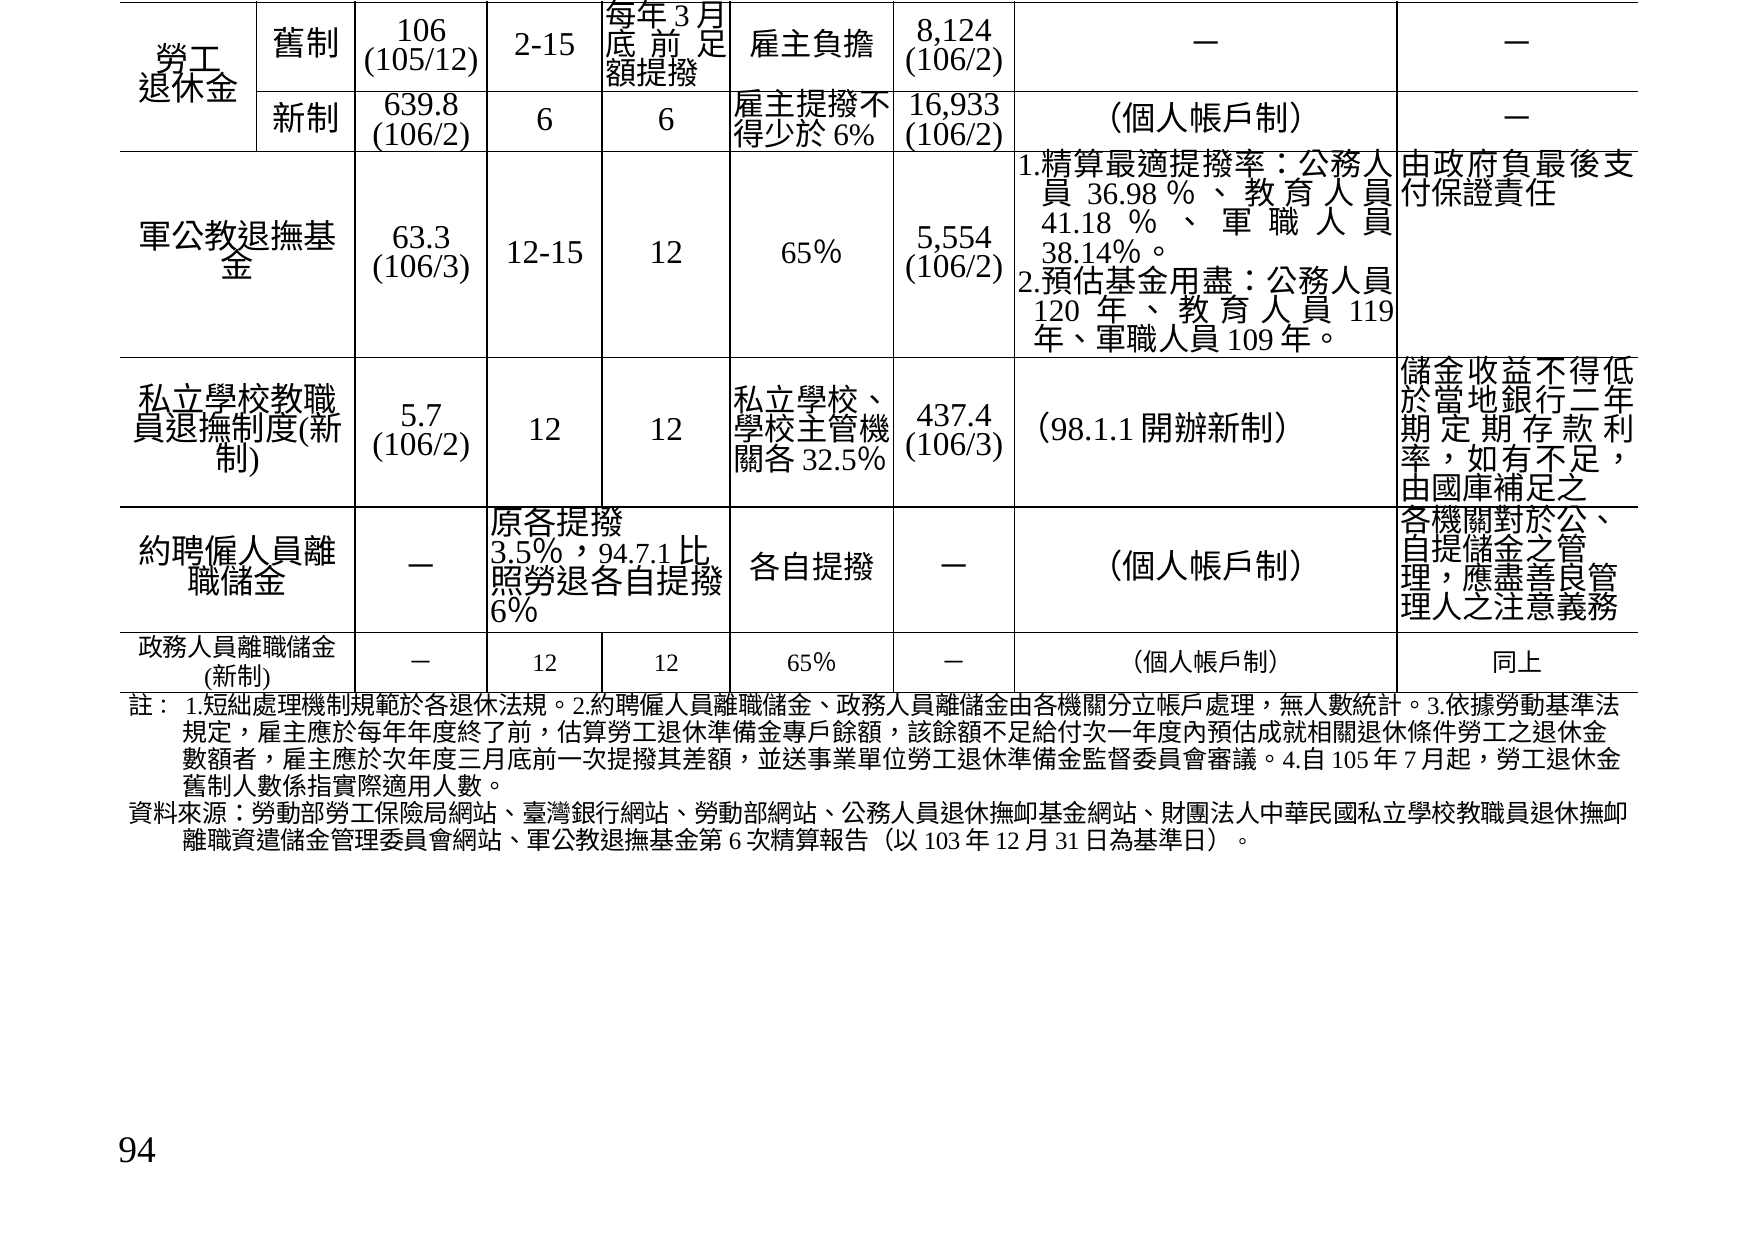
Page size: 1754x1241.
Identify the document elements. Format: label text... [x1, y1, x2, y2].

table_cell 12 [488, 358, 601, 506]
table_cell 106 (105/12) [356, 3, 486, 91]
table_cell 同上 [1398, 633, 1637, 692]
table_cell 639.8 (106/2) [356, 92, 486, 151]
table_cell 12 [603, 358, 729, 506]
table_cell 1.精算最適提撥率：公務人員36.98％、教育人員41.18％、軍職人員38.14％。 2.預估基金用盡：公務人員120年、教育人員119年、軍職人員109年。 [1015, 152, 1396, 356]
table_cell 65％ [731, 152, 893, 356]
table_cell 勞工 退休金 [120, 3, 256, 151]
table_cell 5.7 (106/2) [356, 358, 486, 506]
table_cell 6 [603, 92, 729, 151]
table_cell 約聘僱人員離職儲金 [120, 508, 354, 632]
table_cell 16,933 (106/2) [894, 92, 1014, 151]
table_cell 雇主負擔 [731, 3, 893, 91]
table_cell 儲金收益不得低於當地銀行二年期定期存款利率，如有不足，由國庫補足之 [1398, 358, 1637, 506]
table_cell 私立學校教職員退撫制度(新制) [120, 358, 354, 506]
table_cell 12 [488, 633, 601, 692]
table_cell 原各提撥3.5％，94.7.1比照勞退各自提撥6％ [488, 508, 729, 632]
table_cell － [894, 508, 1014, 632]
table_cell 舊制 [257, 3, 354, 91]
table_cell 12 [603, 633, 729, 692]
table_cell 8,124 (106/2) [894, 3, 1014, 91]
table_cell － [894, 633, 1014, 692]
table_cell 雇主提撥不得少於6% [731, 92, 893, 151]
table_cell 新制 [257, 92, 354, 151]
text 註： 1.短絀處理機制規範於各退休法規。2.約聘僱人員離職儲金、政務人員離儲金由各機關分立帳戶處理，無人數統計。3.依據勞動基準法規定，雇主應於每年年度終了前，估算勞工退休準備金專戶餘額，該餘額不足給付次一年度內預估成就相關退休條件勞工之退休金數額者，雇主應於次年度三月底前一次提撥其差額，並送事業單位勞工退休準備金監督委員會審議。4.自105年7月起，勞工退休金舊制人數係指實際適用人數。 [128, 693, 1628, 801]
table_cell 軍公教退撫基金 [120, 152, 354, 356]
table_cell － [356, 633, 486, 692]
table_cell 由政府負最後支付保證責任 [1398, 152, 1637, 356]
table_cell （98.1.1開辦新制） [1015, 358, 1396, 506]
table_cell 各機關對於公、自提儲金之管理，應盡善良管理人之注意義務 [1398, 508, 1637, 632]
table_cell 12 [603, 152, 729, 356]
table_cell 私立學校、學校主管機關各32.5％ [731, 358, 893, 506]
table_cell （個人帳戶制） [1015, 633, 1396, 692]
table_cell － [1015, 3, 1396, 91]
table_cell 65％ [731, 633, 893, 692]
table_cell 每年3月底前足額提撥 [603, 3, 729, 91]
table_cell 各自提撥 [731, 508, 893, 632]
table_cell － [1398, 92, 1637, 151]
table_cell （個人帳戶制） [1015, 508, 1396, 632]
table_cell 6 [488, 92, 601, 151]
table_cell － [1398, 3, 1637, 91]
text 資料來源：勞動部勞工保險局網站、臺灣銀行網站、勞動部網站、公務人員退休撫卹基金網站、財團法人中華民國私立學校教職員退休撫卹離職資遣儲金管理委員會網站、軍公教退撫基金第6次精算報告（以103年12月31日為基準日）。 [128, 801, 1628, 855]
table_cell 政務人員離職儲金 (新制) [120, 633, 354, 692]
table_cell － [356, 508, 486, 632]
table_cell 2-15 [488, 3, 601, 91]
table_cell 5,554 (106/2) [894, 152, 1014, 356]
table_cell 437.4 (106/3) [894, 358, 1014, 506]
table_cell 63.3 (106/3) [356, 152, 486, 356]
table_cell 12-15 [488, 152, 601, 356]
table_cell （個人帳戶制） [1015, 92, 1396, 151]
